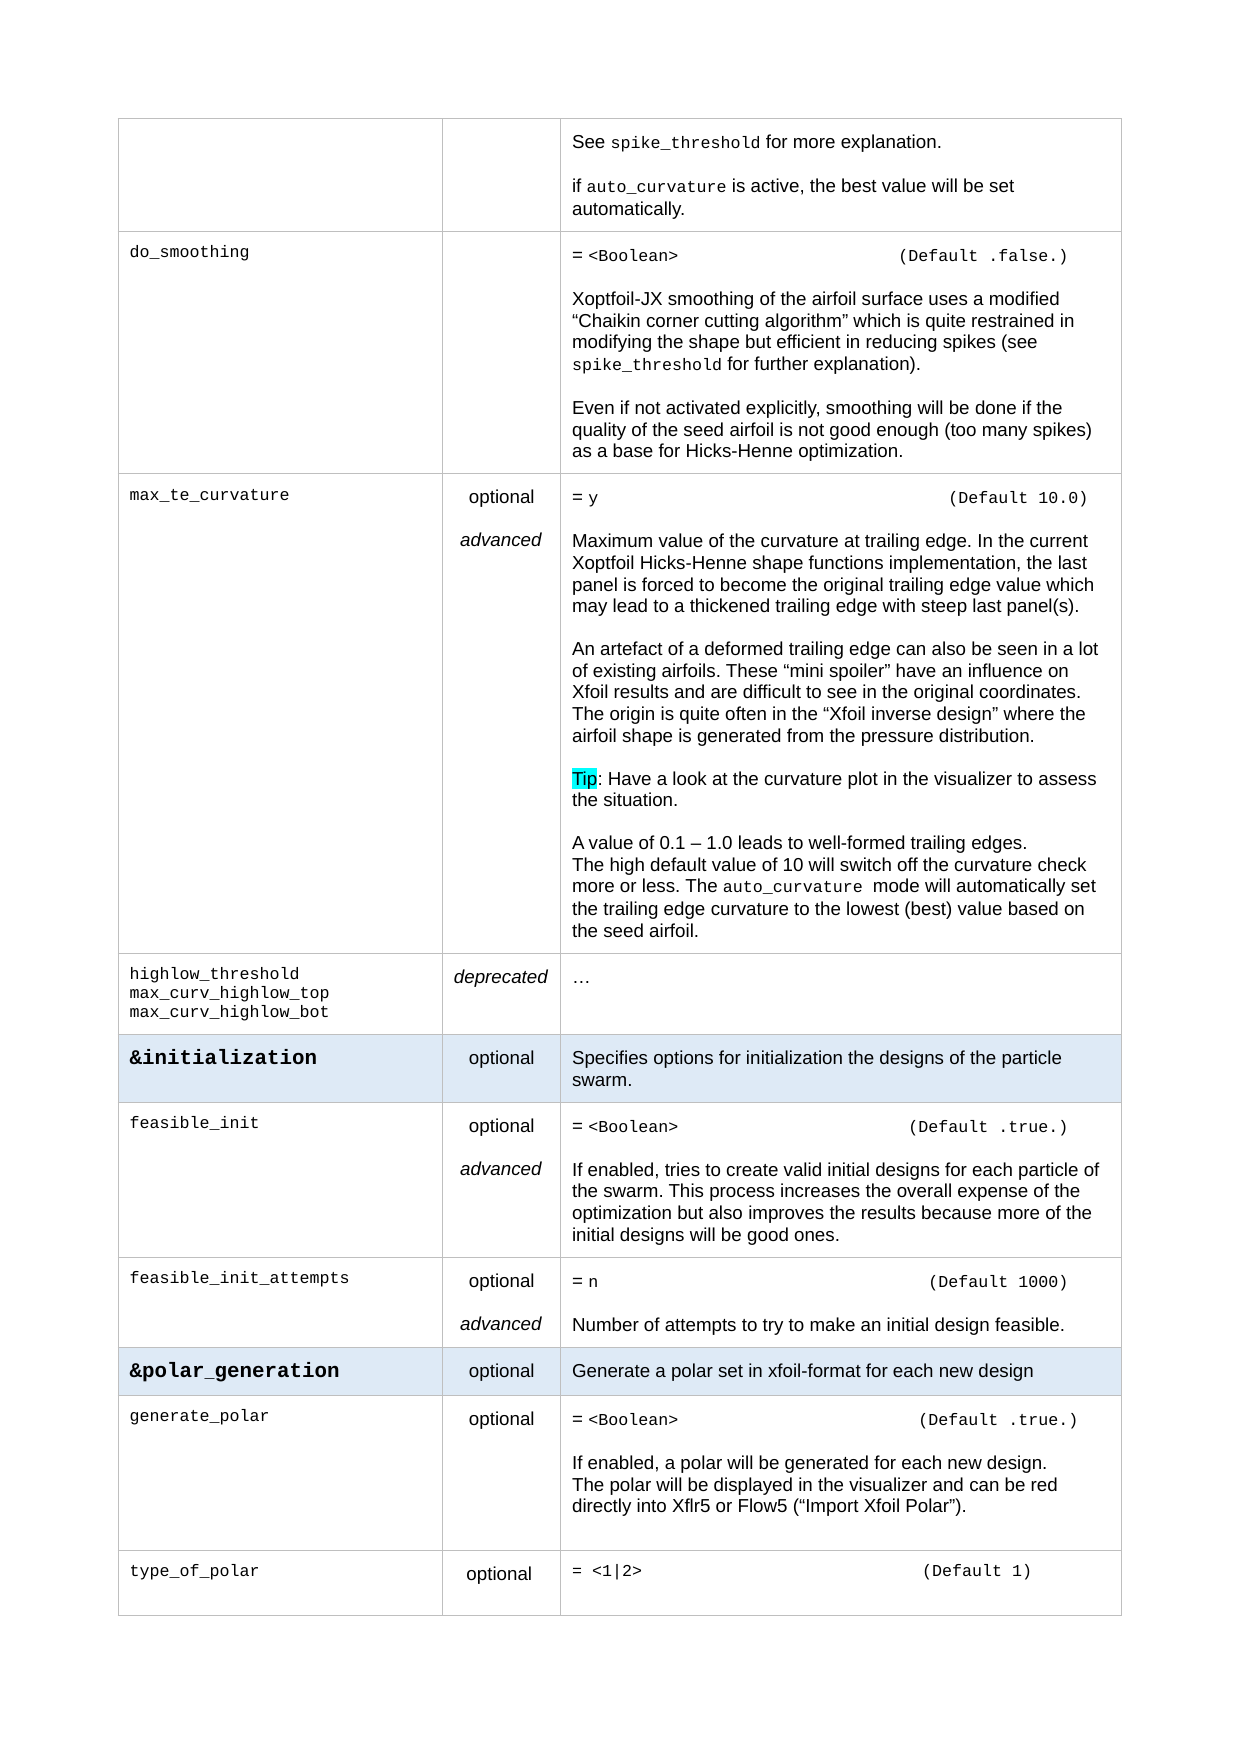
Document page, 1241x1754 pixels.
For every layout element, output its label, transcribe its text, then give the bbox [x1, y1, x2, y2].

table_cell max_te_curvature [119, 474, 442, 953]
table_cell = <Boolean> (Default .false.) Xoptfoil-JX smoothing of the airfoil surface uses a modified “Chaikin corner cutting algorithm” which is quite restrained in modifying the shape but efficient in reducing spikes (see spike_threshold for further explanation). Even if not activated explicitly, smoothing will be done if the quality of the seed airfoil is not good enough (too many spikes) as a base for Hicks-Henne optimization. [561, 232, 1121, 473]
table_cell do_smoothing [119, 232, 442, 473]
table_cell optional [443, 1035, 560, 1102]
table_cell optional [443, 1551, 560, 1615]
table_cell = <Boolean> (Default .true.) If enabled, tries to create valid initial designs for each particle of the swarm. This process increases the overall expense of the optimization but also improves the results because more of the initial designs will be good ones. [561, 1103, 1121, 1257]
table_cell [119, 119, 442, 231]
table_cell deprecated [443, 954, 560, 1034]
table_cell optional [443, 1396, 560, 1550]
table_cell [443, 232, 560, 473]
table_cell optional advanced [443, 1103, 560, 1257]
table_cell generate_polar [119, 1396, 442, 1550]
table_cell Generate a polar set in xfoil-format for each new design [561, 1348, 1121, 1395]
table_cell type_of_polar [119, 1551, 442, 1615]
table_cell = n (Default 1000) Number of attempts to try to make an initial design feasible. [561, 1258, 1121, 1347]
table_cell optional [443, 1348, 560, 1395]
table_cell … [561, 954, 1121, 1034]
table_cell optional advanced [443, 1258, 560, 1347]
table_cell Specifies options for initialization the designs of the particle swarm. [561, 1035, 1121, 1102]
table_cell &initialization [119, 1035, 442, 1102]
table_cell feasible_init [119, 1103, 442, 1257]
table_cell = y (Default 10.0) Maximum value of the curvature at trailing edge. In the current Xoptfoil Hicks-Henne shape functions implementation, the last panel is forced to become the original trailing edge value which may lead to a thickened trailing edge with steep last panel(s). An artefact of a deformed trailing edge can also be seen in a lot of existing airfoils. These “mini spoiler” have an influence on Xfoil results and are difficult to see in the original coordinates. The origin is quite often in the “Xfoil inverse design” where the airfoil shape is generated from the pressure distribution. Tip: Have a look at the curvature plot in the visualizer to assess the situation. A value of 0.1 – 1.0 leads to well-formed trailing edges. The high default value of 10 will switch off the curvature check more or less. The auto_curvature mode will automatically set the trailing edge curvature to the lowest (best) value based on the seed airfoil. [561, 474, 1121, 953]
table_cell = <Boolean> (Default .true.) If enabled, a polar will be generated for each new design. The polar will be displayed in the visualizer and can be red directly into Xflr5 or Flow5 (“Import Xfoil Polar”). [561, 1396, 1121, 1550]
table_cell highlow_threshold max_curv_highlow_top max_curv_highlow_bot [119, 954, 442, 1034]
table_cell = <1|2> (Default 1) [561, 1551, 1121, 1615]
table_cell See spike_threshold for more explanation. if auto_curvature is active, the best value will be set automatically. [561, 119, 1121, 231]
table_cell [443, 119, 560, 231]
table_cell feasible_init_attempts [119, 1258, 442, 1347]
table_cell optional advanced [443, 474, 560, 953]
table_cell &polar_generation [119, 1348, 442, 1395]
